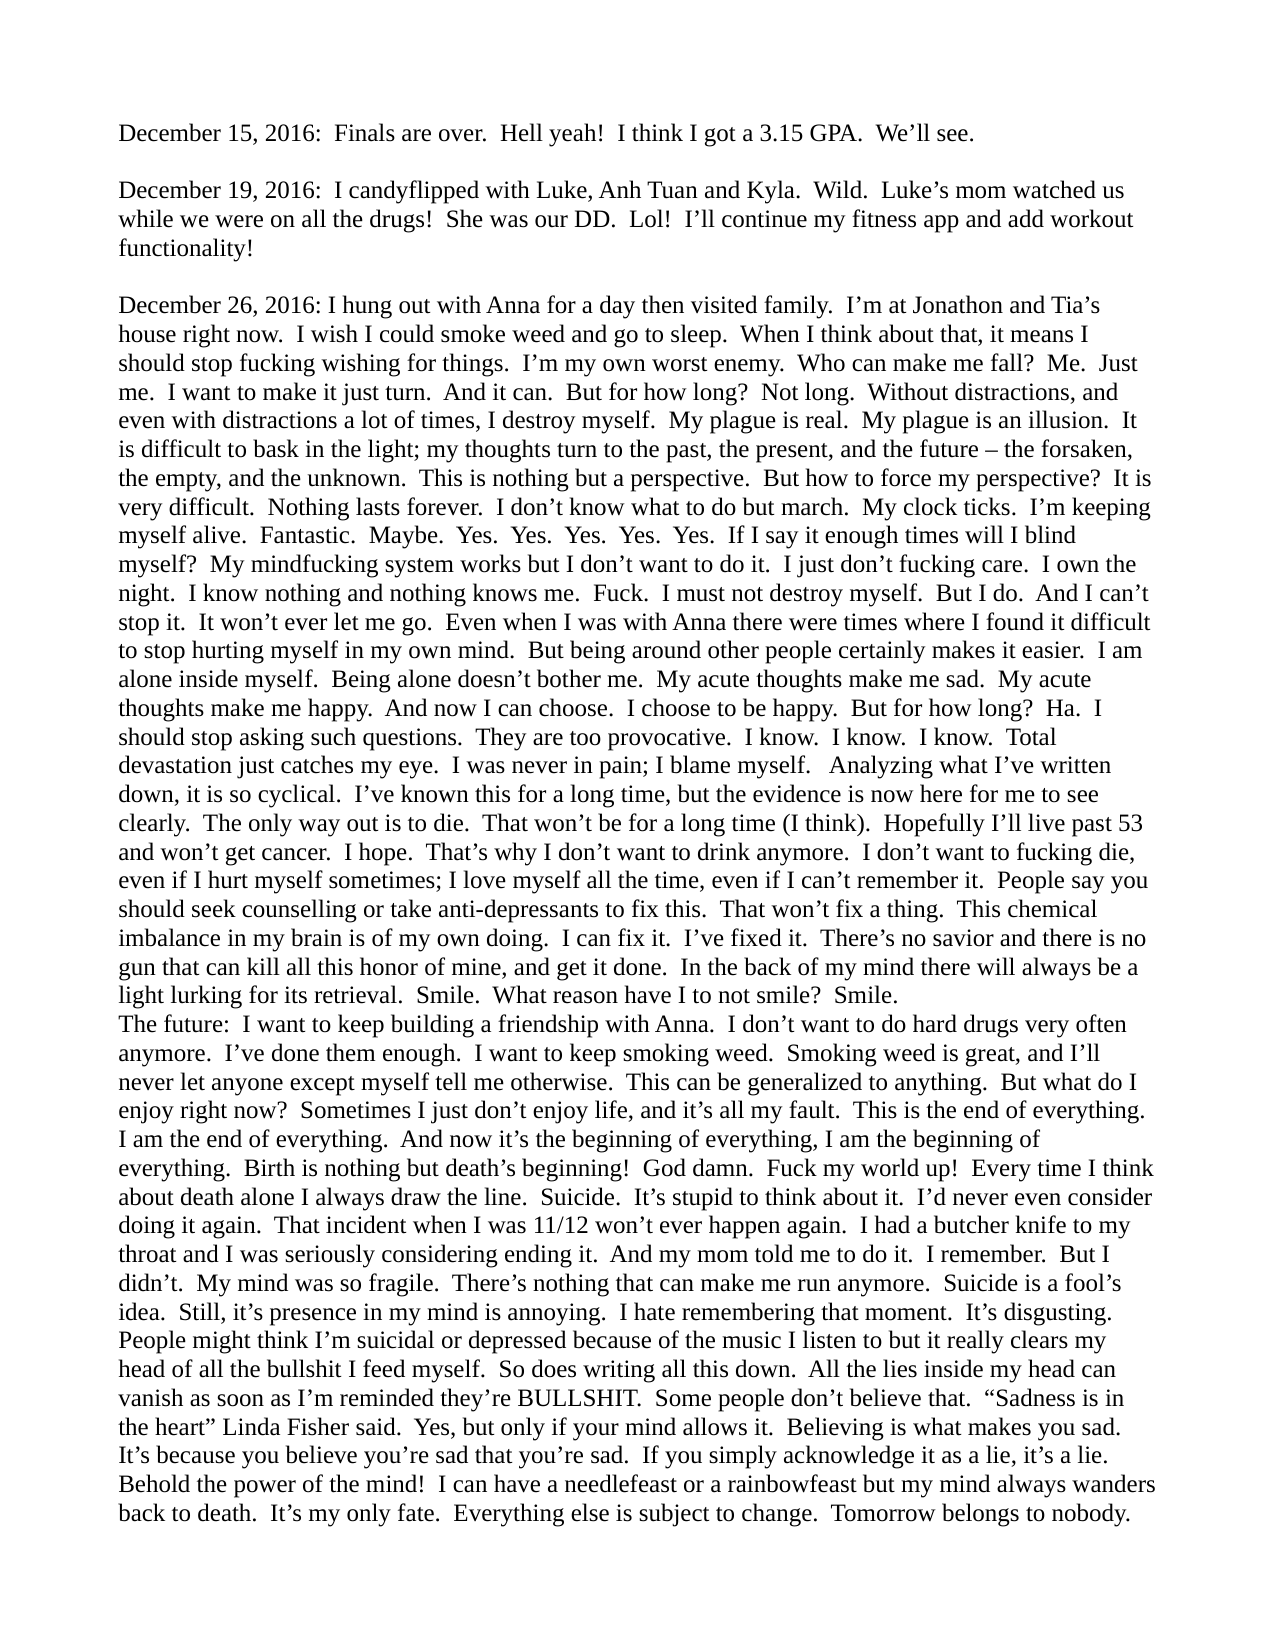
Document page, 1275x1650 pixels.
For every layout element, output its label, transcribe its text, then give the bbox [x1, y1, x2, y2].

text The future: I want to keep building a friendship with Anna. I don’t want to do hard drugs very often anymore. I’ve done them enough. I want to keep smoking weed. Smoking weed is great, and I’ll never let anyone except myself tell me otherwise. This can be generalized to anything. But what do I enjoy right now? Sometimes I just don’t enjoy life, and it’s all my fault. This is the end of everything. I am the end of everything. And now it’s the beginning of everything, I am the beginning of everything. Birth is nothing but death’s beginning! God damn. Fuck my world up! Every time I think about death alone I always draw the line. Suicide. It’s stupid to think about it. I’d never even consider doing it again. That incident when I was 11/12 won’t ever happen again. I had a butcher knife to my throat and I was seriously considering ending it. And my mom told me to do it. I remember. But I didn’t. My mind was so fragile. There’s nothing that can make me run anymore. Suicide is a fool’s idea. Still, it’s presence in my mind is annoying. I hate remembering that moment. It’s disgusting. People might think I’m suicidal or depressed because of the music I listen to but it really clears my head of all the bullshit I feed myself. So does writing all this down. All the lies inside my head can vanish as soon as I’m reminded they’re BULLSHIT. Some people don’t believe that. “Sadness is in the heart” Linda Fisher said. Yes, but only if your mind allows it. Believing is what makes you sad. It’s because you believe you’re sad that you’re sad. If you simply acknowledge it as a lie, it’s a lie. Behold the power of the mind! I can have a needlefeast or a rainbowfeast but my mind always wanders back to death. It’s my only fate. Everything else is subject to change. Tomorrow belongs to nobody. [118, 1009, 1157, 1527]
text December 19, 2016: I candyflipped with Luke, Anh Tuan and Kyla. Wild. Luke’s mom watched us while we were on all the drugs! She was our DD. Lol! I’ll continue my fitness app and add workout functionality! [118, 176, 1157, 262]
text December 26, 2016: I hung out with Anna for a day then visited family. I’m at Jonathon and Tia’s house right now. I wish I could smoke weed and go to sleep. When I think about that, it means I should stop fucking wishing for things. I’m my own worst enemy. Who can make me fall? Me. Just me. I want to make it just turn. And it can. But for how long? Not long. Without distractions, and even with distractions a lot of times, I destroy myself. My plague is real. My plague is an illusion. It is difficult to bask in the light; my thoughts turn to the past, the present, and the future – the forsaken, the empty, and the unknown. This is nothing but a perspective. But how to force my perspective? It is very difficult. Nothing lasts forever. I don’t know what to do but march. My clock ticks. I’m keeping myself alive. Fantastic. Maybe. Yes. Yes. Yes. Yes. Yes. If I say it enough times will I blind myself? My mindfucking system works but I don’t want to do it. I just don’t fucking care. I own the night. I know nothing and nothing knows me. Fuck. I must not destroy myself. But I do. And I can’t stop it. It won’t ever let me go. Even when I was with Anna there were times where I found it difficult to stop hurting myself in my own mind. But being around other people certainly makes it easier. I am alone inside myself. Being alone doesn’t bother me. My acute thoughts make me sad. My acute thoughts make me happy. And now I can choose. I choose to be happy. But for how long? Ha. I should stop asking such questions. They are too provocative. I know. I know. I know. Total devastation just catches my eye. I was never in pain; I blame myself. Analyzing what I’ve written down, it is so cyclical. I’ve known this for a long time, but the evidence is now here for me to see clearly. The only way out is to die. That won’t be for a long time (I think). Hopefully I’ll live past 53 and won’t get cancer. I hope. That’s why I don’t want to drink anymore. I don’t want to fucking die, even if I hurt myself sometimes; I love myself all the time, even if I can’t remember it. People say you should seek counselling or take anti-depressants to fix this. That won’t fix a thing. This chemical imbalance in my brain is of my own doing. I can fix it. I’ve fixed it. There’s no savior and there is no gun that can kill all this honor of mine, and get it done. In the back of my mind there will always be a light lurking for its retrieval. Smile. What reason have I to not smile? Smile. [118, 291, 1157, 1009]
text December 15, 2016: Finals are over. Hell yeah! I think I got a 3.15 GPA. We’ll see. [118, 118, 1157, 147]
